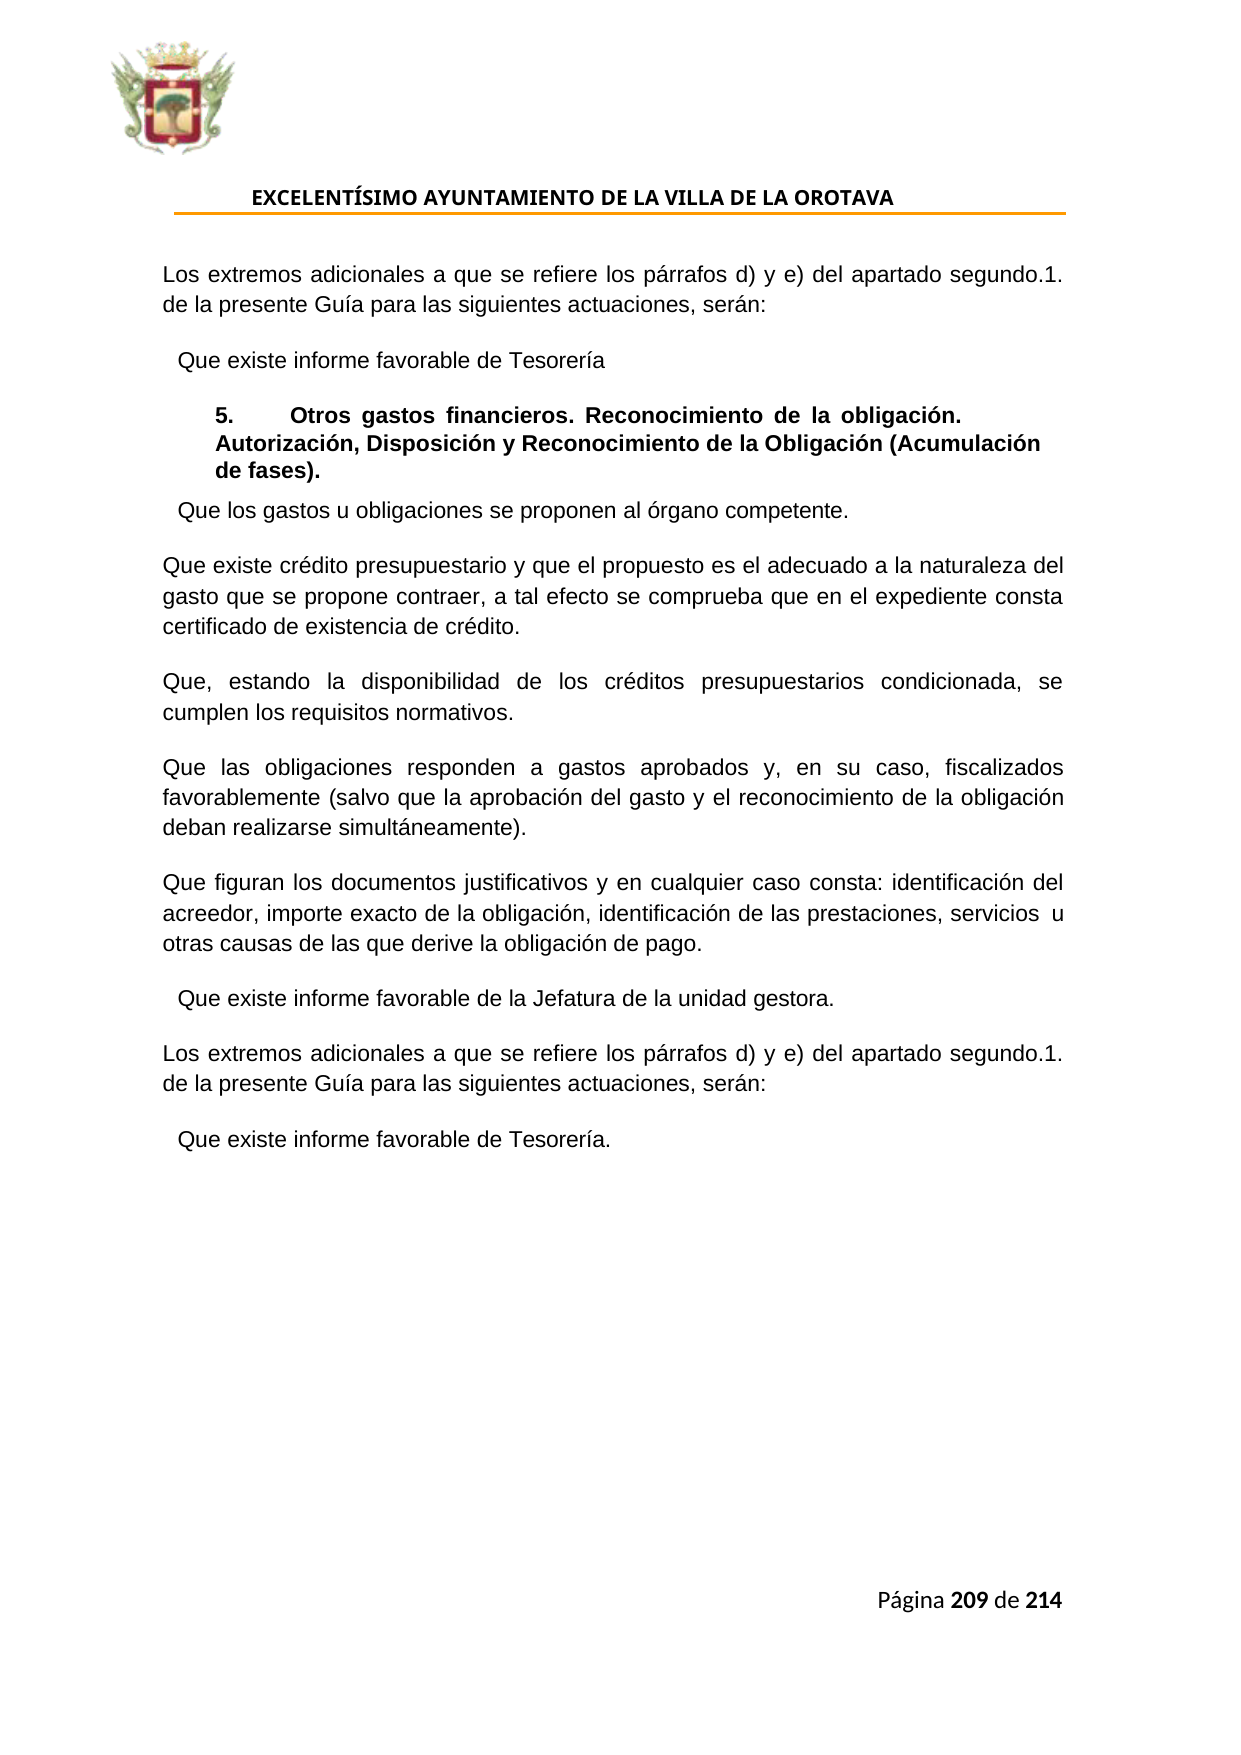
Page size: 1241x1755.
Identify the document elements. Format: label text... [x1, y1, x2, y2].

text Los extremos adicionales a que se refiere los párrafos d) y e) del apartado segundo.1. de la presente Guía para las siguientes actuaciones, serán: [162, 261, 1064, 318]
text Que figuran los documentos justificativos y en cualquier caso consta: identificación del acreedor, importe exacto de la obligación, identificación de las prestaciones, servicios u otras causas de las que derive la obligación de pago. [162, 869, 1064, 956]
text Que existe informe favorable de Tesorería [177, 347, 1078, 373]
text Que existe informe favorable de Tesorería. [177, 1126, 1078, 1152]
list Otros gastos financieros. Reconocimiento de la obligación. Autorización, Disposición y Reconocimiento de la Obligación (Acumulación de fases). [215, 402, 1064, 484]
text Que, estando la disponibilidad de los créditos presupuestarios condicionada, se cumplen los requisitos normativos. [162, 668, 1064, 725]
text Los extremos adicionales a que se refiere los párrafos d) y e) del apartado segundo.1. de la presente Guía para las siguientes actuaciones, serán: [162, 1040, 1064, 1097]
text Que las obligaciones responden a gastos aprobados y, en su caso, fiscalizados favorablemente (salvo que la aprobación del gasto y el reconocimiento de la obligación deban realizarse simultáneamente). [162, 754, 1064, 841]
text Que existe informe favorable de la Jefatura de la unidad gestora. [177, 985, 1078, 1011]
text Que existe crédito presupuestario y que el propuesto es el adecuado a la naturaleza del gasto que se propone contraer, a tal efecto se comprueba que en el expediente consta certificado de existencia de crédito. [162, 552, 1064, 639]
text Que los gastos u obligaciones se proponen al órgano competente. [177, 497, 1078, 523]
